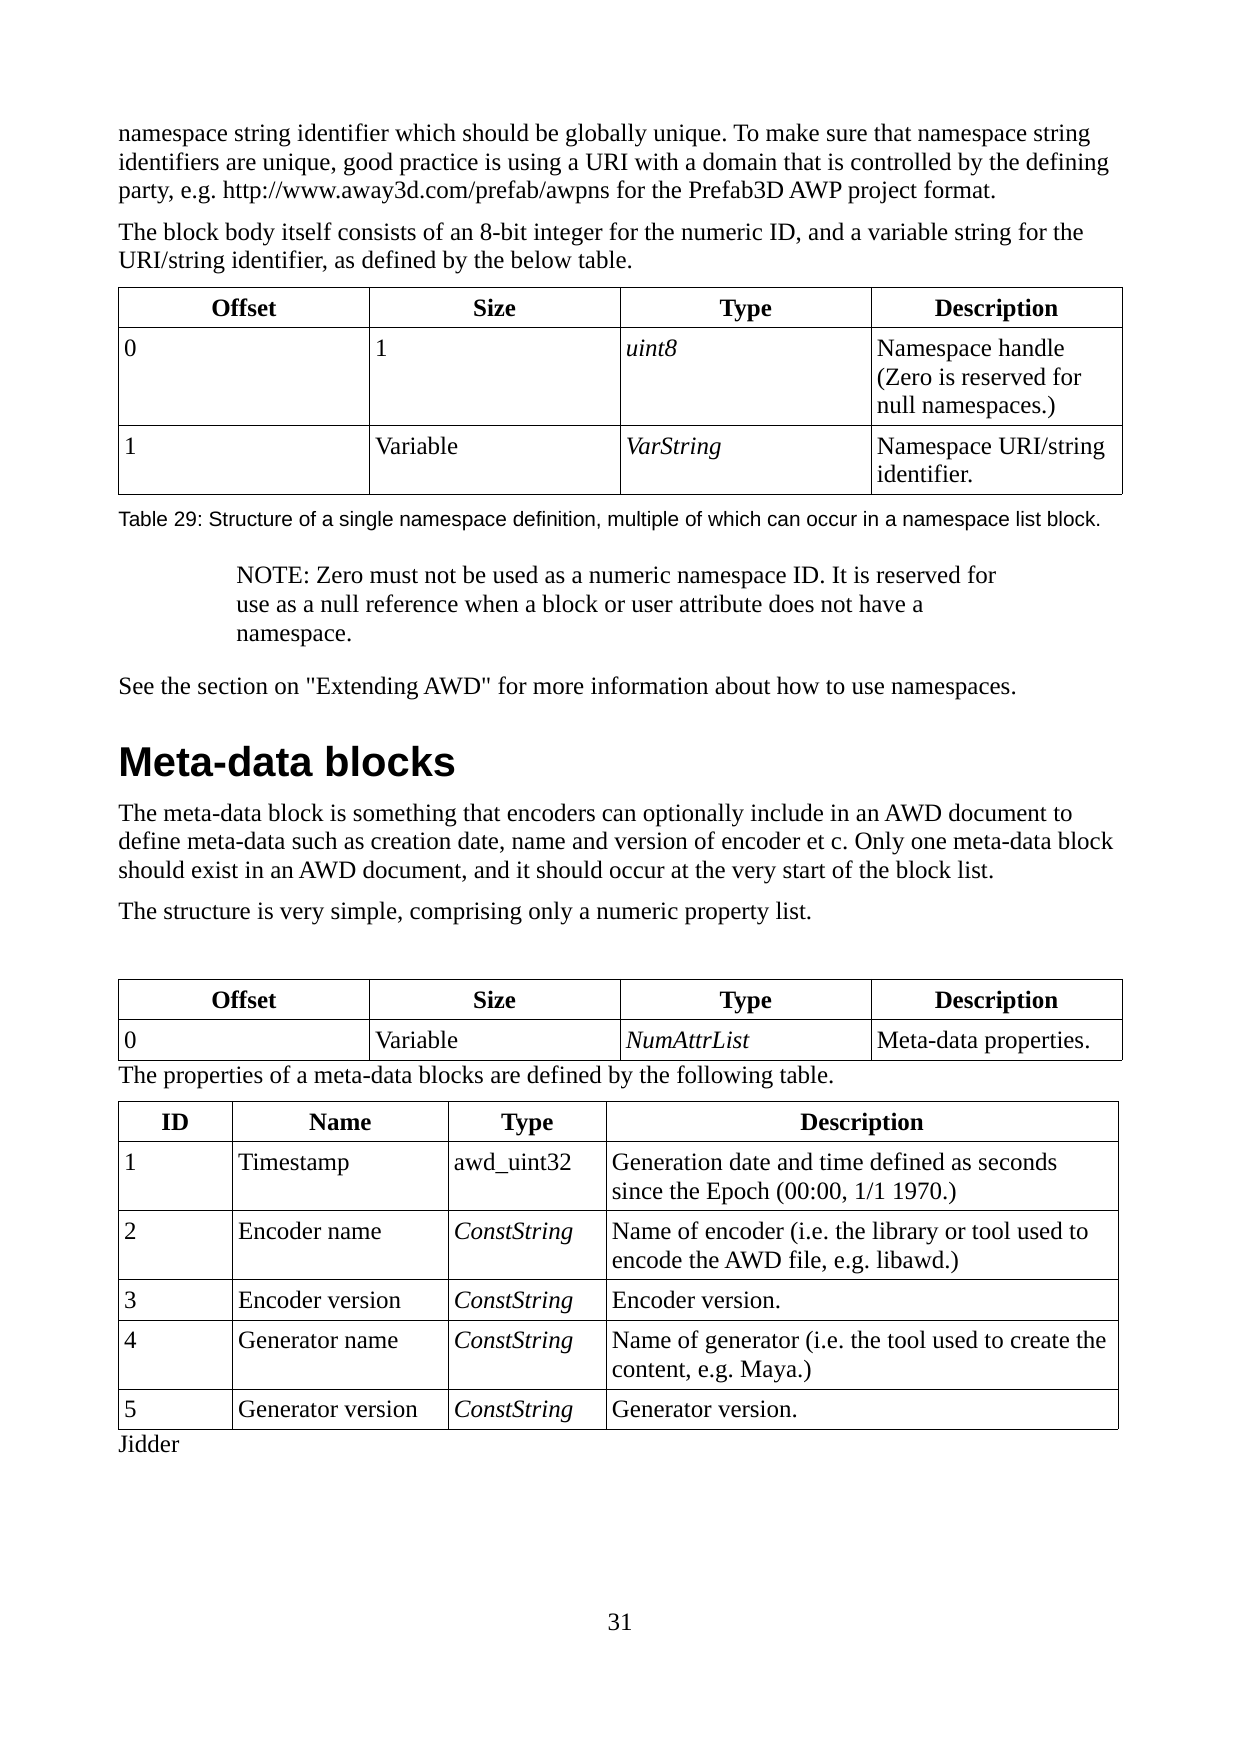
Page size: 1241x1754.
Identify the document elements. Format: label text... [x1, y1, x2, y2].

table_header Offset [119, 980, 369, 1019]
table_header Description [607, 1102, 1118, 1141]
table_header Size [370, 288, 620, 327]
table_cell Generator version. [607, 1390, 1118, 1429]
table_header ID [119, 1102, 232, 1141]
table_cell uint8 [621, 328, 871, 425]
table_cell 3 [119, 1280, 232, 1320]
text The block body itself consists of an 8-bit integer for the numeric ID, and a variable string for the URI/string identifier, as defined by the below table. [118, 217, 1122, 274]
table_header Type [621, 288, 871, 327]
table_cell Name of encoder (i.e. the library or tool used to encode the AWD file, e.g. libawd.) [607, 1211, 1118, 1279]
text NOTE: Zero must not be used as a numeric namespace ID. It is reserved for use as a null reference when a block or user attribute does not have a namespace. [236, 561, 1004, 647]
text namespace string identifier which should be globally unique. To make sure that namespace string identifiers are unique, good practice is using a URI with a domain that is controlled by the defining party, e.g. http://www.away3d.com/prefab/awpns for the Prefab3D AWP project format. [118, 118, 1122, 204]
table_header Description [872, 980, 1122, 1019]
table_cell 0 [119, 328, 369, 425]
text See the section on "Extending AWD" for more information about how to use namespaces. [118, 671, 1122, 700]
table_header Description [872, 288, 1122, 327]
table_cell Namespace URI/string identifier. [872, 426, 1122, 494]
table_header Type [449, 1102, 606, 1141]
table_cell NumAttrList [621, 1020, 871, 1059]
table_cell ConstString [449, 1390, 606, 1429]
table_cell Timestamp [233, 1142, 448, 1210]
text The properties of a meta-data blocks are defined by the following table. [118, 1061, 1122, 1088]
subtitle Meta-data blocks [118, 737, 1122, 785]
table_header Name [233, 1102, 448, 1141]
table_cell awd_uint32 [449, 1142, 606, 1210]
text The meta-data block is something that encoders can optionally include in an AWD document to define meta-data such as creation date, name and version of encoder et c. Only one meta-data block should exist in an AWD document, and it should occur at the very start of the block list. [118, 798, 1122, 884]
table_cell 5 [119, 1390, 232, 1429]
table_cell 0 [119, 1020, 369, 1059]
text Table 29: Structure of a single namespace definition, multiple of which can occur in a namespace list block. [118, 507, 1122, 531]
table_cell Generator name [233, 1321, 448, 1389]
table_cell ConstString [449, 1211, 606, 1279]
table_cell Namespace handle (Zero is reserved for null namespaces.) [872, 328, 1122, 425]
table_cell Name of generator (i.e. the tool used to create the content, e.g. Maya.) [607, 1321, 1118, 1389]
table_cell 2 [119, 1211, 232, 1279]
table_cell 4 [119, 1321, 232, 1389]
table_cell Encoder version [233, 1280, 448, 1320]
table_cell Meta-data properties. [872, 1020, 1122, 1059]
table_cell ConstString [449, 1321, 606, 1389]
table_header Type [621, 980, 871, 1019]
table_cell Variable [370, 1020, 620, 1059]
table_cell Generator version [233, 1390, 448, 1429]
table_cell 1 [119, 426, 369, 494]
table_header Offset [119, 288, 369, 327]
table_cell ConstString [449, 1280, 606, 1320]
table_header Size [370, 980, 620, 1019]
table_cell Generation date and time defined as seconds since the Epoch (00:00, 1/1 1970.) [607, 1142, 1118, 1210]
table_cell 1 [119, 1142, 232, 1210]
table_cell 1 [370, 328, 620, 425]
table_cell Variable [370, 426, 620, 494]
table_cell Encoder version. [607, 1280, 1118, 1320]
text Jidder [118, 1429, 1122, 1458]
text The structure is very simple, comprising only a numeric property list. [118, 896, 1122, 925]
table_cell Encoder name [233, 1211, 448, 1279]
table_cell VarString [621, 426, 871, 494]
